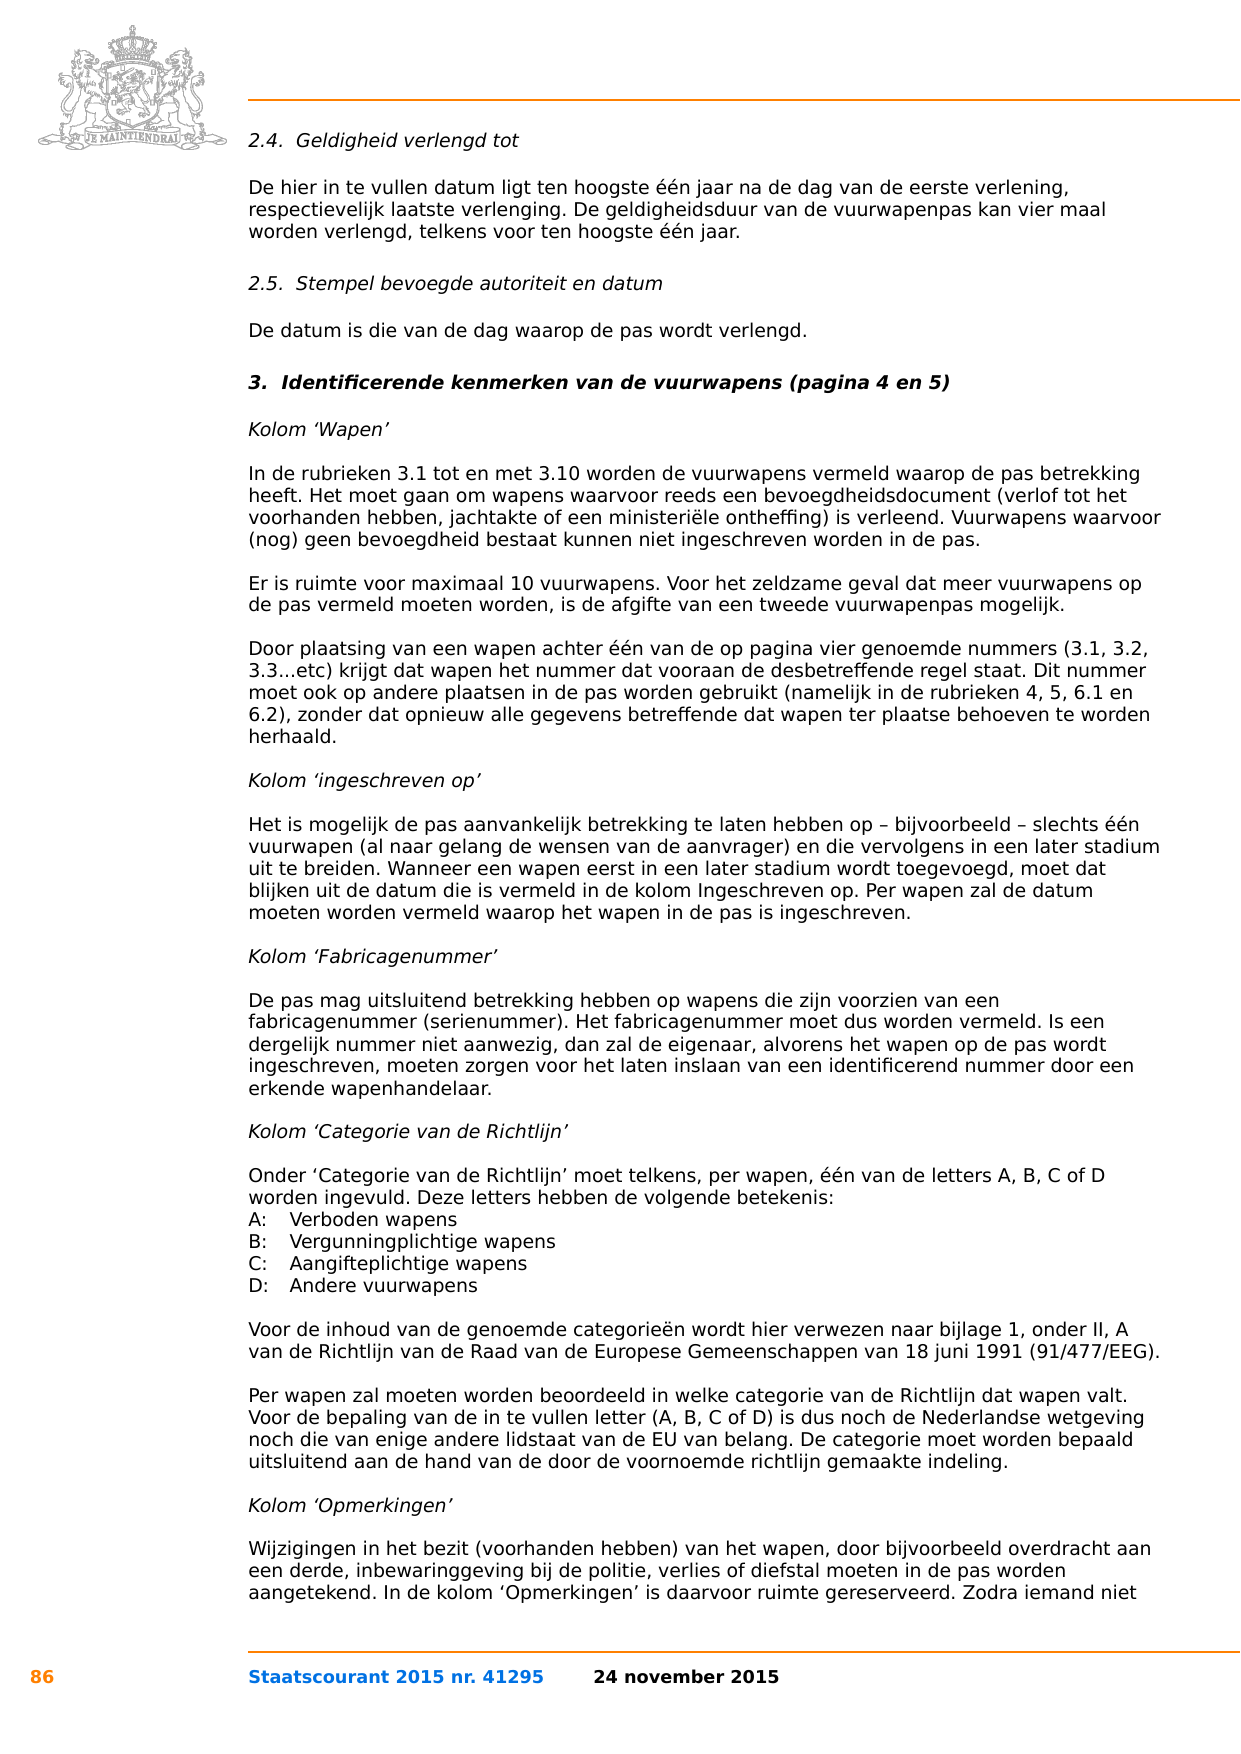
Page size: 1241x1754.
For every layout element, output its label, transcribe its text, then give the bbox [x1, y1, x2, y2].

text Het is mogelijk de pas aanvankelijk betrekking te laten hebben op – bijvoorbeeld – slechts één vuurwapen (al naar gelang de wensen van de aanvrager) en die vervolgens in een later stadium uit te breiden. Wanneer een wapen eerst in een later stadium wordt toegevoegd, moet dat blijken uit de datum die is vermeld in de kolom Ingeschreven op. Per wapen zal de datum moeten worden vermeld waarop het wapen in de pas is ingeschreven. [248, 814, 1163, 924]
text Er is ruimte voor maximaal 10 vuurwapens. Voor het zeldzame geval dat meer vuurwapens op de pas vermeld moeten worden, is de afgifte van een tweede vuurwapenpas mogelijk. [248, 572, 1163, 616]
text Onder ‘Categorie van de Richtlijn’ moet telkens, per wapen, één van de letters A, B, C of D worden ingevuld. Deze letters hebben de volgende betekenis: [248, 1165, 1163, 1209]
subtitle Kolom ‘Wapen’ [248, 419, 1163, 441]
subtitle Kolom ‘Categorie van de Richtlijn’ [248, 1121, 1163, 1143]
subtitle 2.4. Geldigheid verlengd tot [248, 130, 1163, 152]
subtitle 2.5. Stempel bevoegde autoriteit en datum [248, 273, 1163, 295]
text A: Verboden wapens [248, 1209, 1163, 1231]
text Wijzigingen in het bezit (voorhanden hebben) van het wapen, door bijvoorbeeld overdracht aan een derde, inbewaringgeving bij de politie, verlies of diefstal moeten in de pas worden aangetekend. In de kolom ‘Opmerkingen’ is daarvoor ruimte gereserveerd. Zodra iemand niet [248, 1538, 1163, 1604]
subtitle Kolom ‘Fabricagenummer’ [248, 946, 1163, 968]
text Per wapen zal moeten worden beoordeeld in welke categorie van de Richtlijn dat wapen valt. Voor de bepaling van de in te vullen letter (A, B, C of D) is dus noch de Nederlandse wetgeving noch die van enige andere lidstaat van de EU van belang. De categorie moet worden bepaald uitsluitend aan de hand van de door de voornoemde richtlijn gemaakte indeling. [248, 1385, 1163, 1473]
subtitle 3. Identificerende kenmerken van de vuurwapens (pagina 4 en 5) [248, 372, 1163, 394]
text Door plaatsing van een wapen achter één van de op pagina vier genoemde nummers (3.1, 3.2, 3.3...etc) krijgt dat wapen het nummer dat vooraan de desbetreffende regel staat. Dit nummer moet ook op andere plaatsen in de pas worden gebruikt (namelijk in de rubrieken 4, 5, 6.1 en 6.2), zonder dat opnieuw alle gegevens betreffende dat wapen ter plaatse behoeven te worden herhaald. [248, 638, 1163, 748]
text C: Aangifteplichtige wapens [248, 1253, 1163, 1275]
subtitle Kolom ‘ingeschreven op’ [248, 770, 1163, 792]
text B: Vergunningplichtige wapens [248, 1231, 1163, 1253]
text D: Andere vuurwapens [248, 1275, 1163, 1297]
text Voor de inhoud van de genoemde categorieën wordt hier verwezen naar bijlage 1, onder II, A van de Richtlijn van de Raad van de Europese Gemeenschappen van 18 juni 1991 (91/477/EEG). [248, 1319, 1163, 1363]
picture [38, 25, 227, 150]
subtitle Kolom ‘Opmerkingen’ [248, 1494, 1163, 1516]
text In de rubrieken 3.1 tot en met 3.10 worden de vuurwapens vermeld waarop de pas betrekking heeft. Het moet gaan om wapens waarvoor reeds een bevoegdheidsdocument (verlof tot het voorhanden hebben, jachtakte of een ministeriële ontheffing) is verleend. Vuurwapens waarvoor (nog) geen bevoegdheid bestaat kunnen niet ingeschreven worden in de pas. [248, 463, 1163, 551]
text De pas mag uitsluitend betrekking hebben op wapens die zijn voorzien van een fabricagenummer (serienummer). Het fabricagenummer moet dus worden vermeld. Is een dergelijk nummer niet aanwezig, dan zal de eigenaar, alvorens het wapen op de pas wordt ingeschreven, moeten zorgen voor het laten inslaan van een identificerend nummer door een erkende wapenhandelaar. [248, 989, 1163, 1099]
text De datum is die van de dag waarop de pas wordt verlengd. [248, 320, 1163, 342]
text De hier in te vullen datum ligt ten hoogste één jaar na de dag van de eerste verlening, respectievelijk laatste verlenging. De geldigheidsduur van de vuurwapenpas kan vier maal worden verlengd, telkens voor ten hoogste één jaar. [248, 177, 1163, 243]
